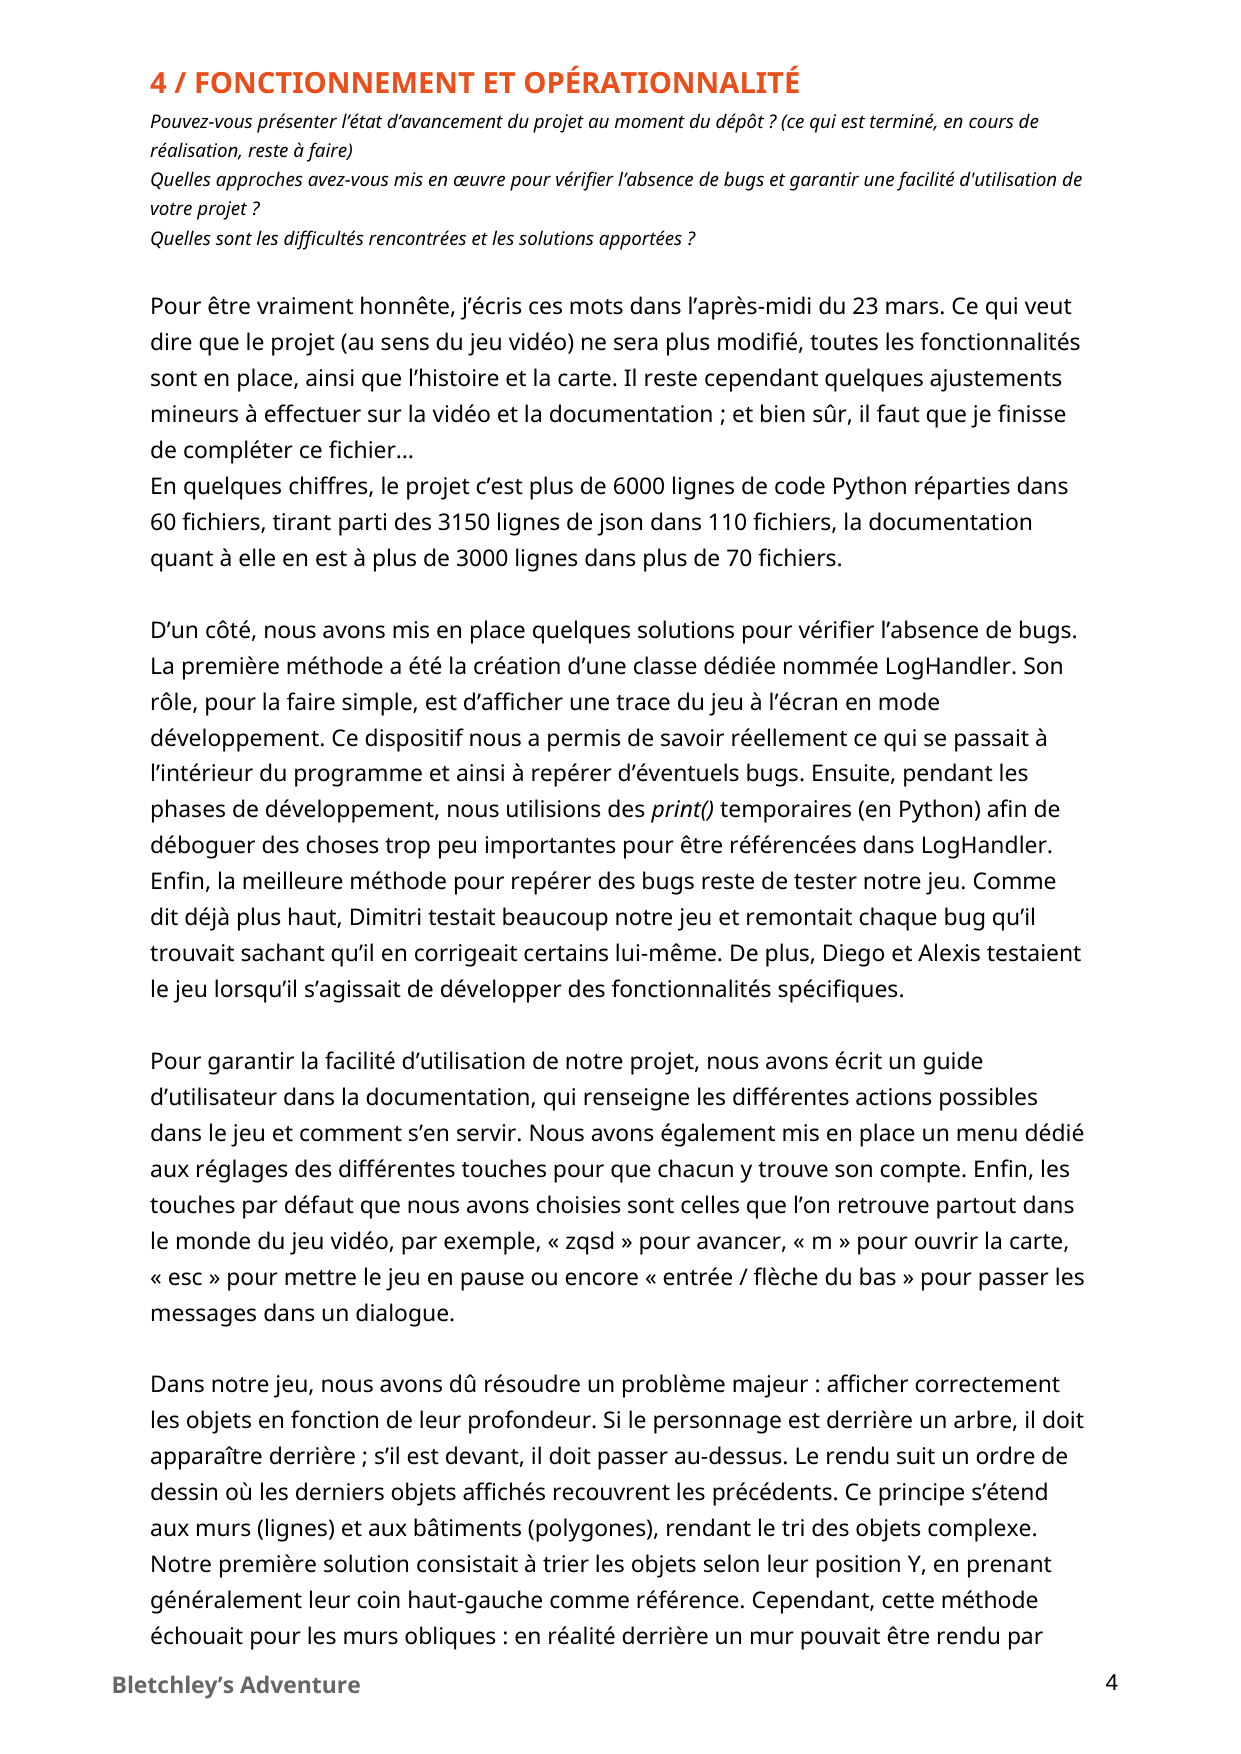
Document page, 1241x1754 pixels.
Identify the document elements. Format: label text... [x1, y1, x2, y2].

text 4 / FONCTIONNEMENT ET OPÉRATIONNALITÉ [150, 62, 1090, 102]
text Pour être vraiment honnête, j’écris ces mots dans l’après-midi du 23 mars. Ce qui veut dire que le projet (au sens du jeu vidéo) ne sera plus modifié, toutes les fonctionnalités sont en place, ainsi que l’histoire et la carte. Il reste cependant quelques ajustements mineurs à effectuer sur la vidéo et la documentation ; et bien sûr, il faut que je finisse de compléter ce fichier… [150, 290, 1090, 465]
text Quelles approches avez-vous mis en œuvre pour vérifier l’absence de bugs et garantir une facilité d'utilisation de votre projet ? [150, 166, 1090, 221]
text En quelques chiffres, le projet c’est plus de 6000 lignes de code Python réparties dans 60 fichiers, tirant parti des 3150 lignes de json dans 110 fichiers, la documentation quant à elle en est à plus de 3000 lignes dans plus de 70 fichiers. [150, 470, 1090, 573]
text Pouvez-vous présenter l’état d’avancement du projet au moment du dépôt ? (ce qui est terminé, en cours de réalisation, reste à faire) [150, 108, 1090, 163]
text Dans notre jeu, nous avons dû résoudre un problème majeur : afficher correctement les objets en fonction de leur profondeur. Si le personnage est derrière un arbre, il doit apparaître derrière ; s’il est devant, il doit passer au-dessus. Le rendu suit un ordre de dessin où les derniers objets affichés recouvrent les précédents. Ce principe s’étend aux murs (lignes) et aux bâtiments (polygones), rendant le tri des objets complexe. Notre première solution consistait à trier les objets selon leur position Y, en prenant généralement leur coin haut-gauche comme référence. Cependant, cette méthode échouait pour les murs obliques : en réalité derrière un mur pouvait être rendu par [150, 1368, 1090, 1651]
text D’un côté, nous avons mis en place quelques solutions pour vérifier l’absence de bugs. La première méthode a été la création d’une classe dédiée nommée LogHandler. Son rôle, pour la faire simple, est d’afficher une trace du jeu à l’écran en mode développement. Ce dispositif nous a permis de savoir réellement ce qui se passait à l’intérieur du programme et ainsi à repérer d’éventuels bugs. Ensuite, pendant les phases de développement, nous utilisions des print() temporaires (en Python) afin de déboguer des choses trop peu importantes pour être référencées dans LogHandler. Enfin, la meilleure méthode pour repérer des bugs reste de tester notre jeu. Comme dit déjà plus haut, Dimitri testait beaucoup notre jeu et remontait chaque bug qu’il trouvait sachant qu’il en corrigeait certains lui-même. De plus, Diego et Alexis testaient le jeu lorsqu’il s’agissait de développer des fonctionnalités spécifiques. [150, 614, 1090, 1004]
text Pour garantir la facilité d’utilisation de notre projet, nous avons écrit un guide d’utilisateur dans la documentation, qui renseigne les différentes actions possibles dans le jeu et comment s’en servir. Nous avons également mis en place un menu dédié aux réglages des différentes touches pour que chacun y trouve son compte. Enfin, les touches par défaut que nous avons choisies sont celles que l’on retrouve partout dans le monde du jeu vidéo, par exemple, « zqsd » pour avancer, « m » pour ouvrir la carte, « esc » pour mettre le jeu en pause ou encore « entrée / flèche du bas » pour passer les messages dans un dialogue. [150, 1045, 1090, 1328]
text Quelles sont les difficultés rencontrées et les solutions apportées ? [150, 225, 1090, 251]
